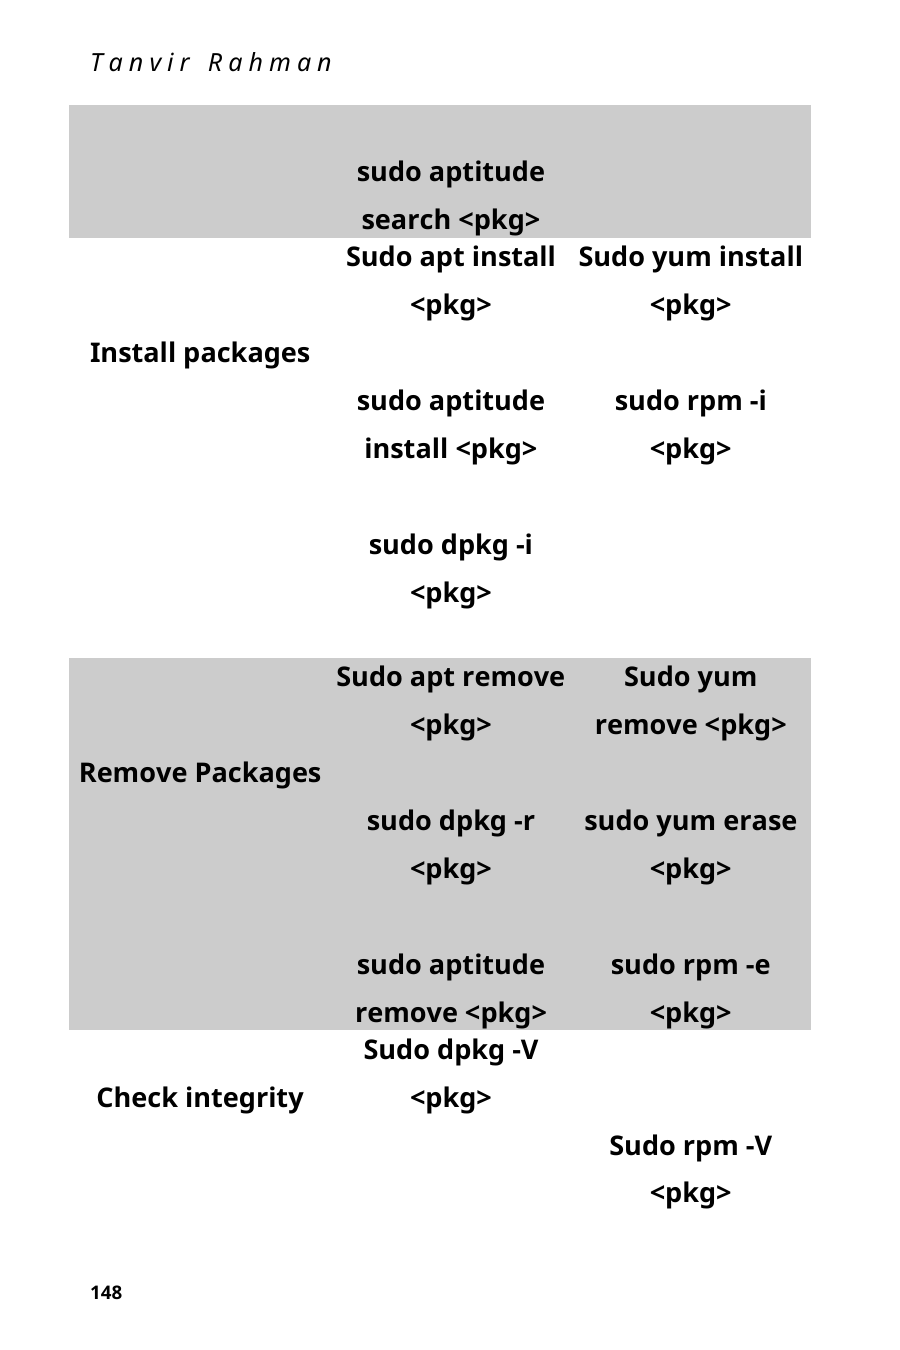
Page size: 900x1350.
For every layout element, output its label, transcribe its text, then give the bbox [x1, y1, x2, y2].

table_cell Sudo dpkg -V <pkg> [331, 1030, 570, 1211]
table_cell sudo aptitude search <pkg> [331, 105, 570, 238]
table_cell Install packages [69, 238, 331, 658]
table_cell [570, 105, 811, 238]
table_cell Remove Packages [69, 658, 331, 1030]
table_cell Sudo apt remove <pkg> sudo dpkg -r <pkg> sudo aptitude remove <pkg> [331, 658, 570, 1030]
table_cell Sudo yum install <pkg> sudo rpm -i <pkg> [570, 238, 811, 658]
table_cell Sudo rpm -V <pkg> [570, 1030, 811, 1211]
table_cell [69, 105, 331, 238]
table_cell Sudo apt install <pkg> sudo aptitude install <pkg> sudo dpkg -i <pkg> [331, 238, 570, 658]
table_cell Check integrity [69, 1030, 331, 1211]
table_cell Sudo yum remove <pkg> sudo yum erase <pkg> sudo rpm -e <pkg> [570, 658, 811, 1030]
